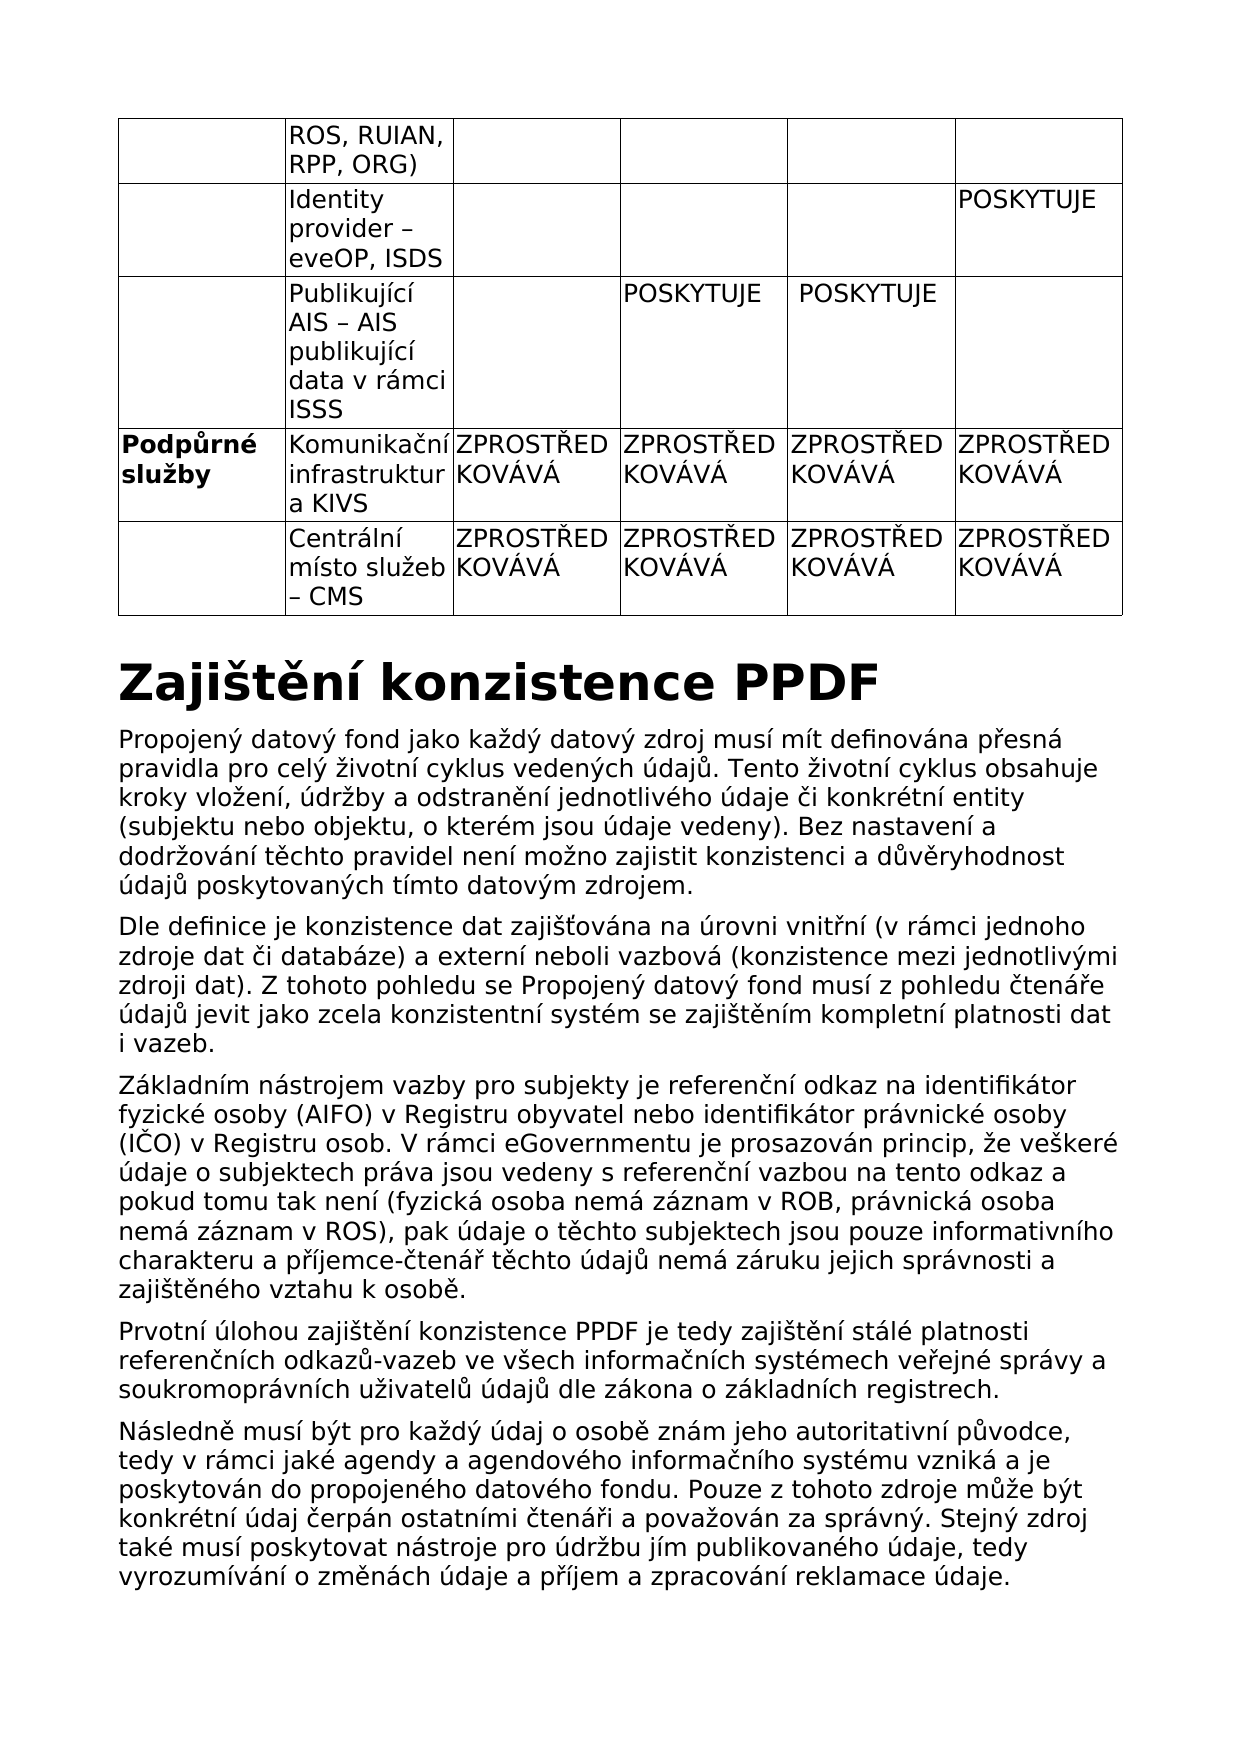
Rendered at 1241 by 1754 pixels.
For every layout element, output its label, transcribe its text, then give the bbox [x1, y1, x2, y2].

table_cell ZPROSTŘEDKOVÁVÁ [621, 429, 787, 521]
table_cell Centrální místo služeb – CMS [286, 522, 453, 614]
table_cell [454, 277, 620, 428]
table_cell [621, 184, 787, 276]
table_cell ZPROSTŘEDKOVÁVÁ [956, 522, 1122, 614]
text Propojený datový fond jako každý datový zdroj musí mít definována přesná pravidla pro celý životní cyklus vedených údajů. Tento životní cyklus obsahuje kroky vložení, údržby a odstranění jednotlivého údaje či konkrétní entity (subjektu nebo objektu, o kterém jsou údaje vedeny). Bez nastavení a dodržování těchto pravidel není možno zajistit konzistenci a důvěryhodnost údajů poskytovaných tímto datovým zdrojem. [118, 725, 1122, 900]
table_cell [788, 184, 955, 276]
table_cell ROS, RUIAN, RPP, ORG) [286, 119, 453, 182]
text Prvotní úlohou zajištění konzistence PPDF je tedy zajištění stálé platnosti referenčních odkazů-vazeb ve všech informačních systémech veřejné správy a soukromoprávních uživatelů údajů dle zákona o základních registrech. [118, 1317, 1122, 1404]
table_cell ZPROSTŘEDKOVÁVÁ [621, 522, 787, 614]
table_cell ZPROSTŘEDKOVÁVÁ [788, 429, 955, 521]
table_cell [454, 119, 620, 182]
table_cell [788, 119, 955, 182]
table_cell [119, 277, 285, 428]
table_cell Identity provider – eveOP, ISDS [286, 184, 453, 276]
table_cell ZPROSTŘEDKOVÁVÁ [788, 522, 955, 614]
table_cell Publikující AIS – AIS publikující data v rámci ISSS [286, 277, 453, 428]
table_cell [119, 522, 285, 614]
table_cell Podpůrné služby [119, 429, 285, 521]
table_cell [956, 277, 1122, 428]
text Následně musí být pro každý údaj o osobě znám jeho autoritativní původce, tedy v rámci jaké agendy a agendového informačního systému vzniká a je poskytován do propojeného datového fondu. Pouze z tohoto zdroje může být konkrétní údaj čerpán ostatními čtenáři a považován za správný. Stejný zdroj také musí poskytovat nástroje pro údržbu jím publikovaného údaje, tedy vyrozumívání o změnách údaje a příjem a zpracování reklamace údaje. [118, 1417, 1122, 1592]
text Dle definice je konzistence dat zajišťována na úrovni vnitřní (v rámci jednoho zdroje dat či databáze) a externí neboli vazbová (konzistence mezi jednotlivými zdroji dat). Z tohoto pohledu se Propojený datový fond musí z pohledu čtenáře údajů jevit jako zcela konzistentní systém se zajištěním kompletní platnosti dat i vazeb. [118, 913, 1122, 1058]
table_cell ZPROSTŘEDKOVÁVÁ [454, 429, 620, 521]
table_cell [119, 119, 285, 182]
table_cell Komunikační infrastruktura KIVS [286, 429, 453, 521]
table_cell POSKYTUJE [621, 277, 787, 428]
table_cell [119, 184, 285, 276]
table_cell [454, 184, 620, 276]
table_cell ZPROSTŘEDKOVÁVÁ [956, 429, 1122, 521]
table_cell [621, 119, 787, 182]
table_cell ZPROSTŘEDKOVÁVÁ [454, 522, 620, 614]
text Základním nástrojem vazby pro subjekty je referenční odkaz na identifikátor fyzické osoby (AIFO) v Registru obyvatel nebo identifikátor právnické osoby (IČO) v Registru osob. V rámci eGovernmentu je prosazován princip, že veškeré údaje o subjektech práva jsou vedeny s referenční vazbou na tento odkaz a pokud tomu tak není (fyzická osoba nemá záznam v ROB, právnická osoba nemá záznam v ROS), pak údaje o těchto subjektech jsou pouze informativního charakteru a příjemce-čtenář těchto údajů nemá záruku jejich správnosti a zajištěného vztahu k osobě. [118, 1071, 1122, 1304]
table_cell [956, 119, 1122, 182]
subtitle Zajištění konzistence PPDF [118, 654, 1122, 713]
table_cell POSKYTUJE [956, 184, 1122, 276]
table_cell POSKYTUJE [788, 277, 955, 428]
